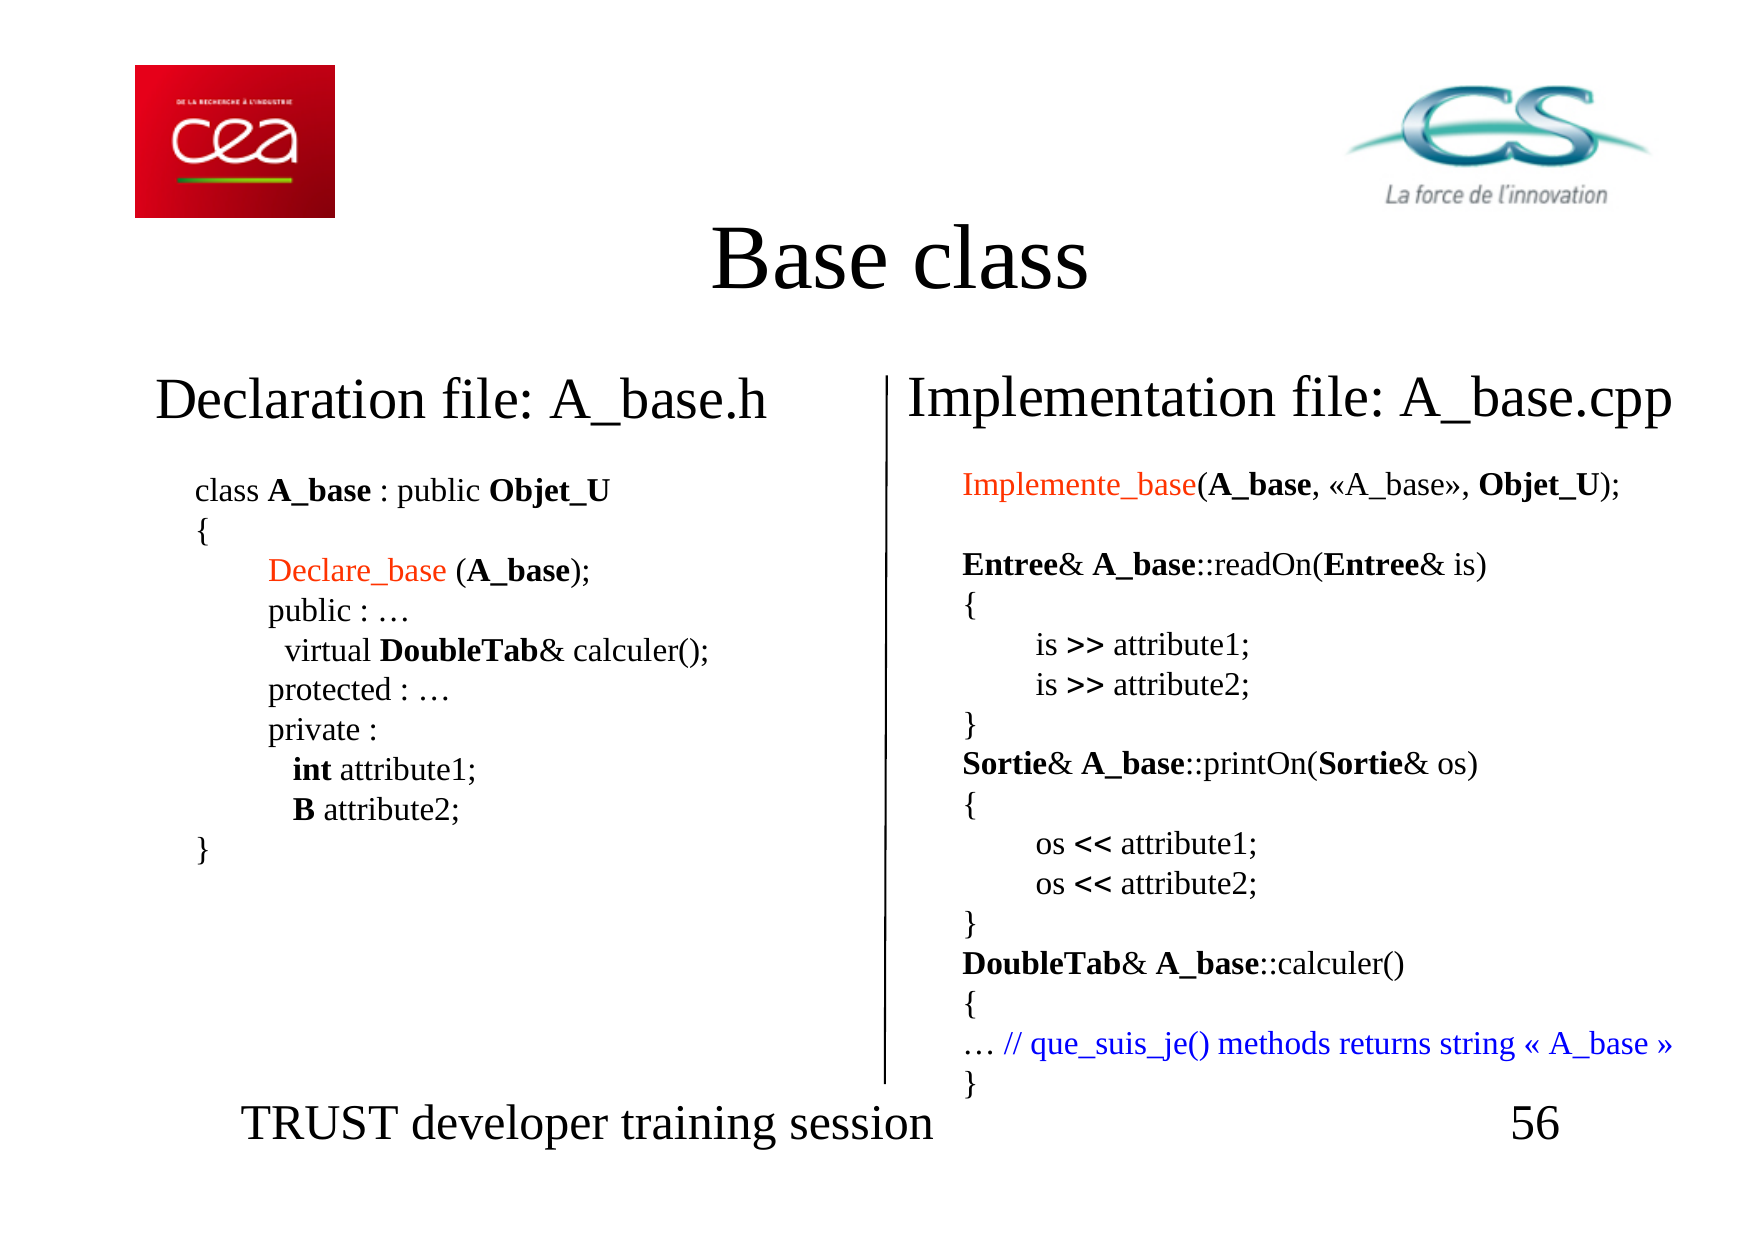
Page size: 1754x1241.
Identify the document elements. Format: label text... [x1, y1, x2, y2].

picture [135, 65, 335, 218]
text_box class A_base : public Objet_U { Declare_base (A_base); public : … virtual DoubleTab& calculer(); protected : … private : int attribute1; B attribute2; } [179, 460, 725, 915]
text_box Implementation file: A_base.cpp [893, 350, 1689, 436]
text_box Implemente_base(A_base, «A_base», Objet_U); Entree& A_base::readOn(Entree& is) { is  attribute1; is  attribute2; } Sortie& A_base::printOn(Sortie& os) { os  attribute1; os  attribute2; } DoubleTab& A_base::calculer() { … // que_suis_je() methods returns string « A_base » } [947, 454, 1690, 1109]
picture [1340, 73, 1662, 218]
title Base class [225, 147, 1577, 357]
text_box Declaration file: A_base.h [140, 352, 784, 438]
